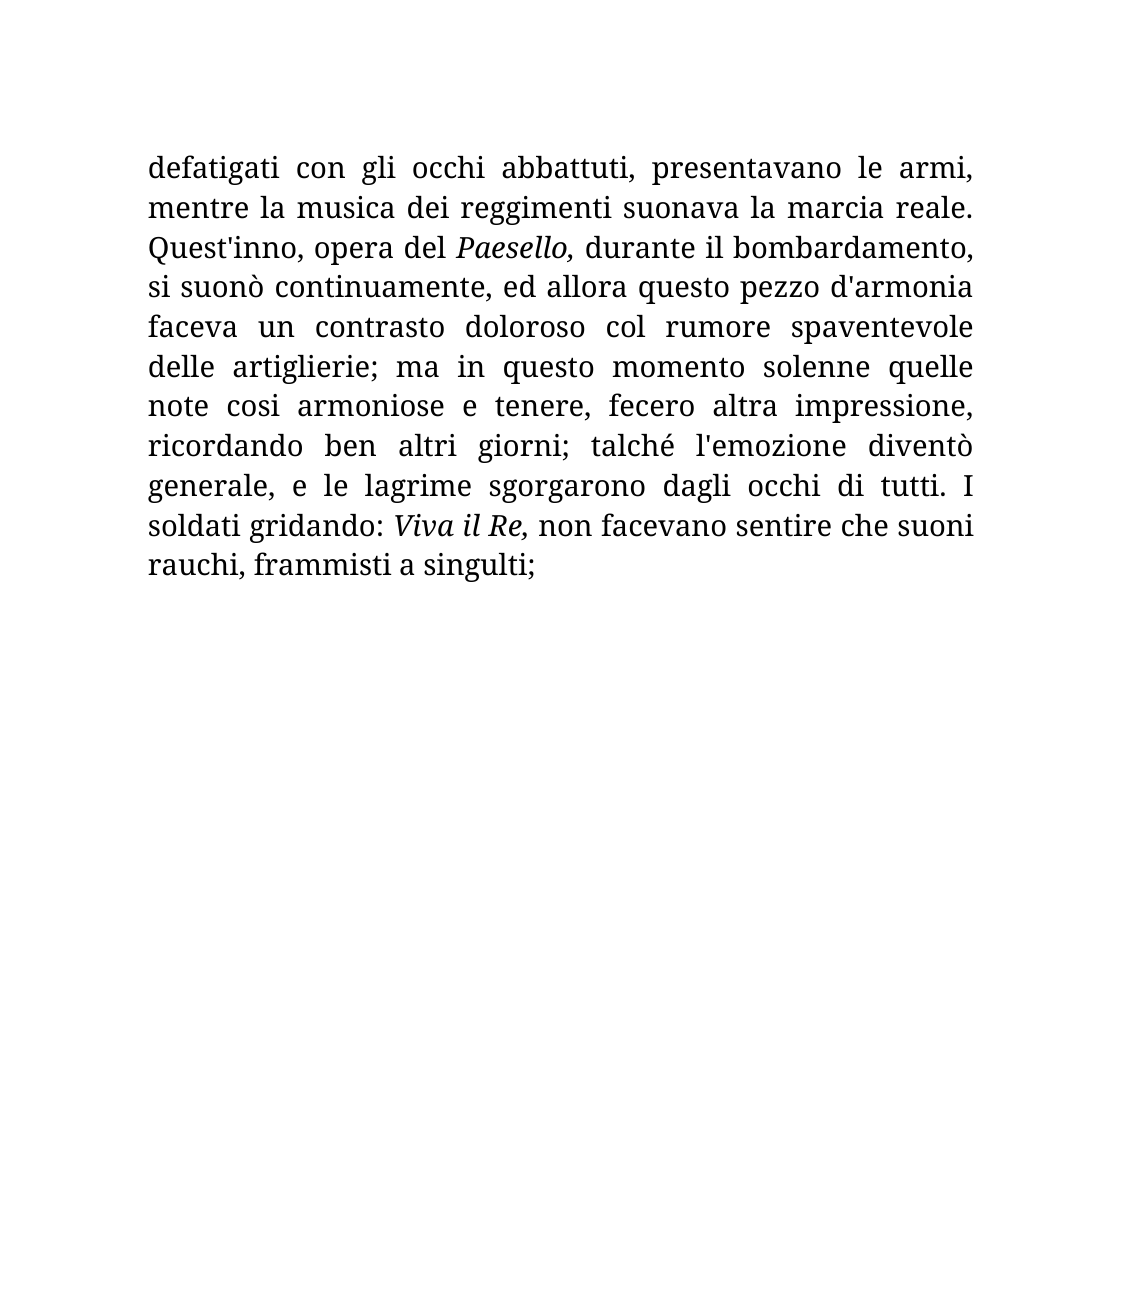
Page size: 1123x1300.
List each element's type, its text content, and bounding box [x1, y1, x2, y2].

text defatigati con gli occhi abbattuti, presentavano le armi, mentre la musica dei reggimenti suonava la marcia reale. Quest'inno, opera del Paesello, durante il bombardamento, si suonò continuamente, ed allora questo pezzo d'armonia faceva un contrasto doloroso col rumore spaventevole delle artiglierie; ma in questo momento solenne quelle note cosi armoniose e tenere, fecero altra impressione, ricordando ben altri giorni; talché l'emozione diventò generale, e le lagrime sgorgarono dagli occhi di tutti. I soldati gridando: Viva il Re, non facevano sentire che suoni rauchi, frammisti a singulti; [148, 148, 974, 584]
